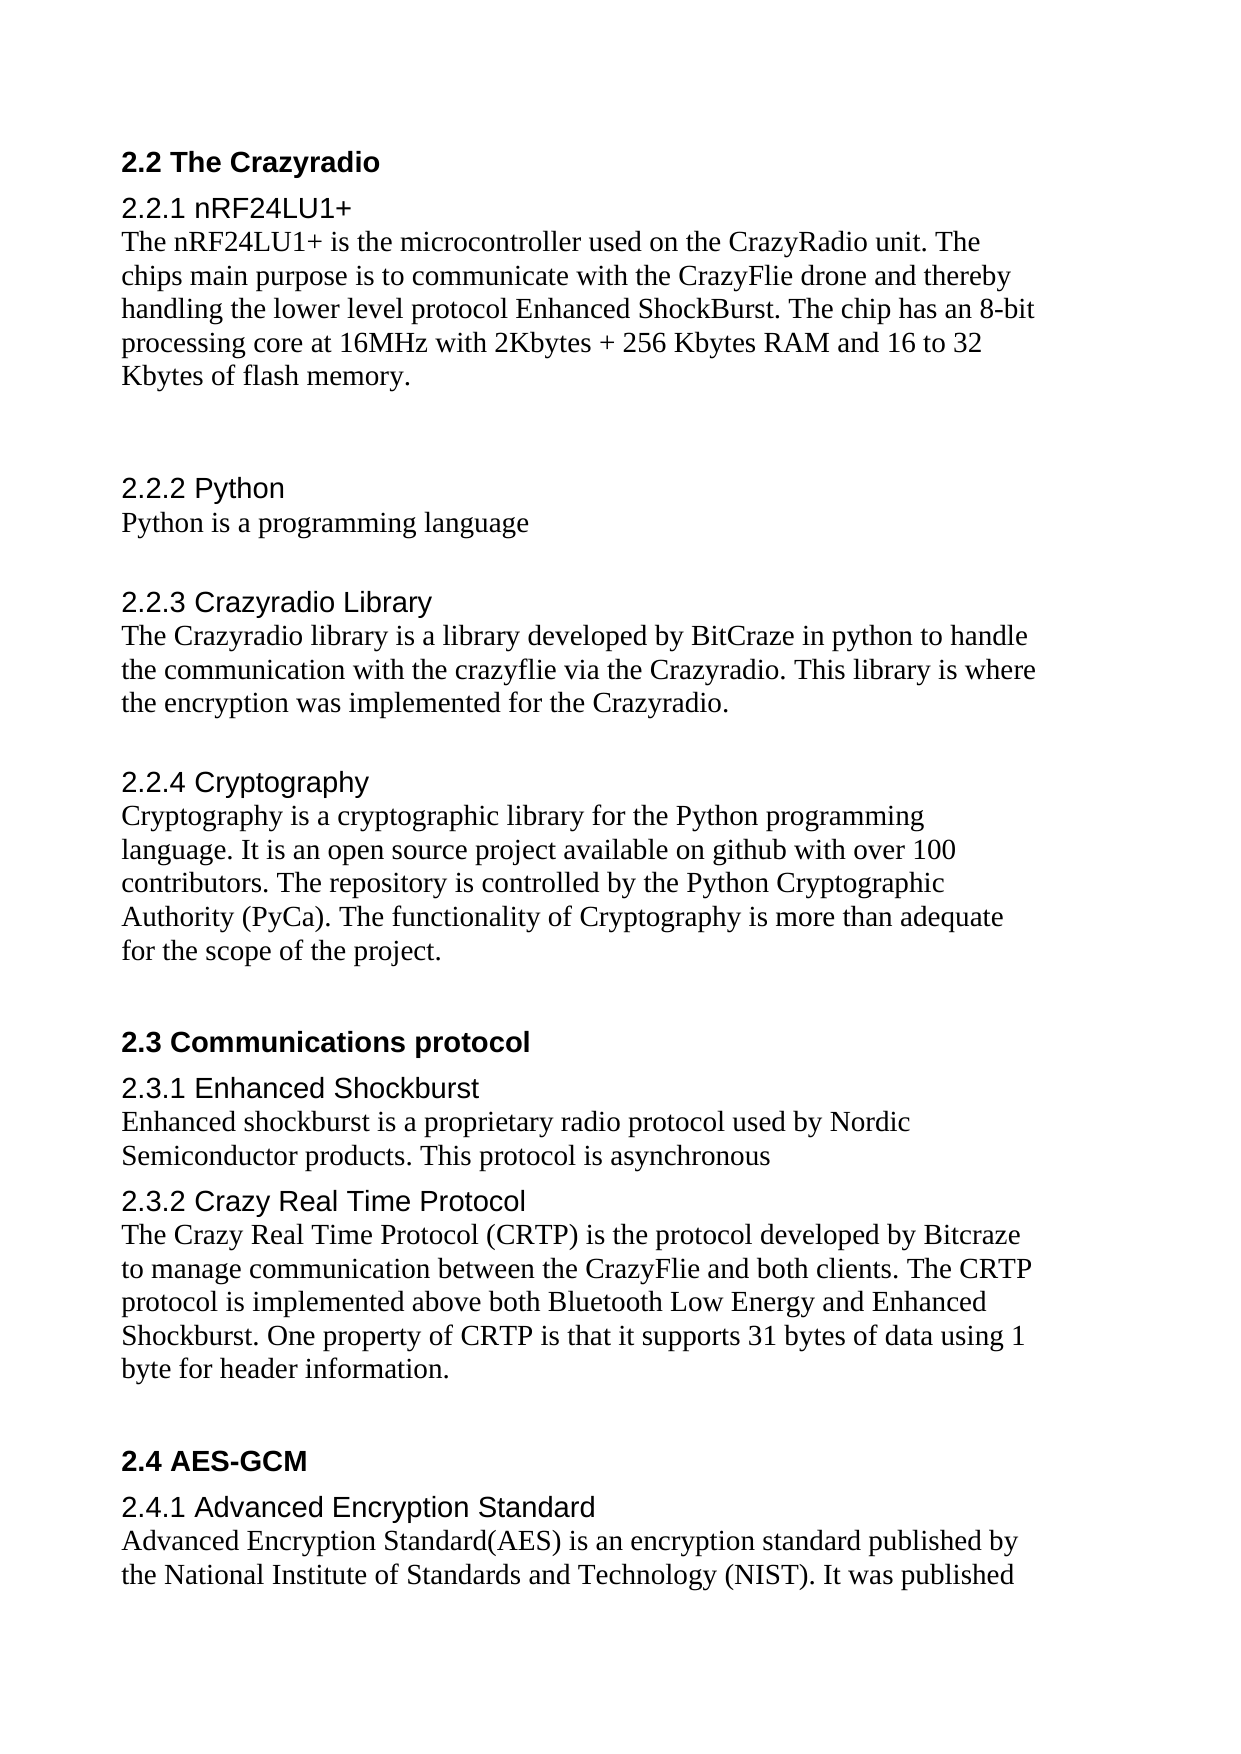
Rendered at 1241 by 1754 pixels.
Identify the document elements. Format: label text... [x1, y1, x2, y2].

text Enhanced shockburst is a proprietary radio protocol used by Nordic Semiconductor products. This protocol is asynchronous [121, 1104, 1042, 1171]
subtitle Communications protocol [121, 1025, 1042, 1058]
subtitle Crazy Real Time Protocol [121, 1184, 1042, 1217]
subtitle Enhanced Shockburst [121, 1071, 1042, 1104]
text The nRF24LU1+ is the microcontroller used on the CrazyRadio unit. The chips main purpose is to communicate with the CrazyFlie drone and thereby handling the lower level protocol Enhanced ShockBurst. The chip has an 8-bit processing core at 16MHz with 2Kbytes + 256 Kbytes RAM and 16 to 32 Kbytes of flash memory. [121, 224, 1042, 392]
text Cryptography is a cryptographic library for the Python programming language. It is an open source project available on github with over 100 contributors. The repository is controlled by the Python Cryptographic Authority (PyCa). The functionality of Cryptography is more than adequate for the scope of the project. [121, 798, 1042, 966]
subtitle Crazyradio Library [121, 585, 1042, 618]
subtitle AES-GCM [121, 1444, 1042, 1477]
subtitle nRF24LU1+ [121, 191, 1042, 224]
subtitle Cryptography [121, 765, 1042, 798]
subtitle Advanced Encryption Standard [121, 1490, 1042, 1523]
subtitle Python [121, 472, 1042, 505]
text The Crazy Real Time Protocol (CRTP) is the protocol developed by Bitcraze to manage communication between the CrazyFlie and both clients. The CRTP protocol is implemented above both Bluetooth Low Energy and Enhanced Shockburst. One property of CRTP is that it supports 31 bytes of data using 1 byte for header information. [121, 1217, 1042, 1385]
text The Crazyradio library is a library developed by BitCraze in python to handle the communication with the crazyflie via the Crazyradio. This library is where the encryption was implemented for the Crazyradio. [121, 618, 1042, 719]
subtitle The Crazyradio [121, 145, 1042, 178]
text Advanced Encryption Standard(AES) is an encryption standard published by the National Institute of Standards and Technology (NIST). It was published [121, 1523, 1042, 1590]
text Python is a programming language [121, 505, 1042, 539]
